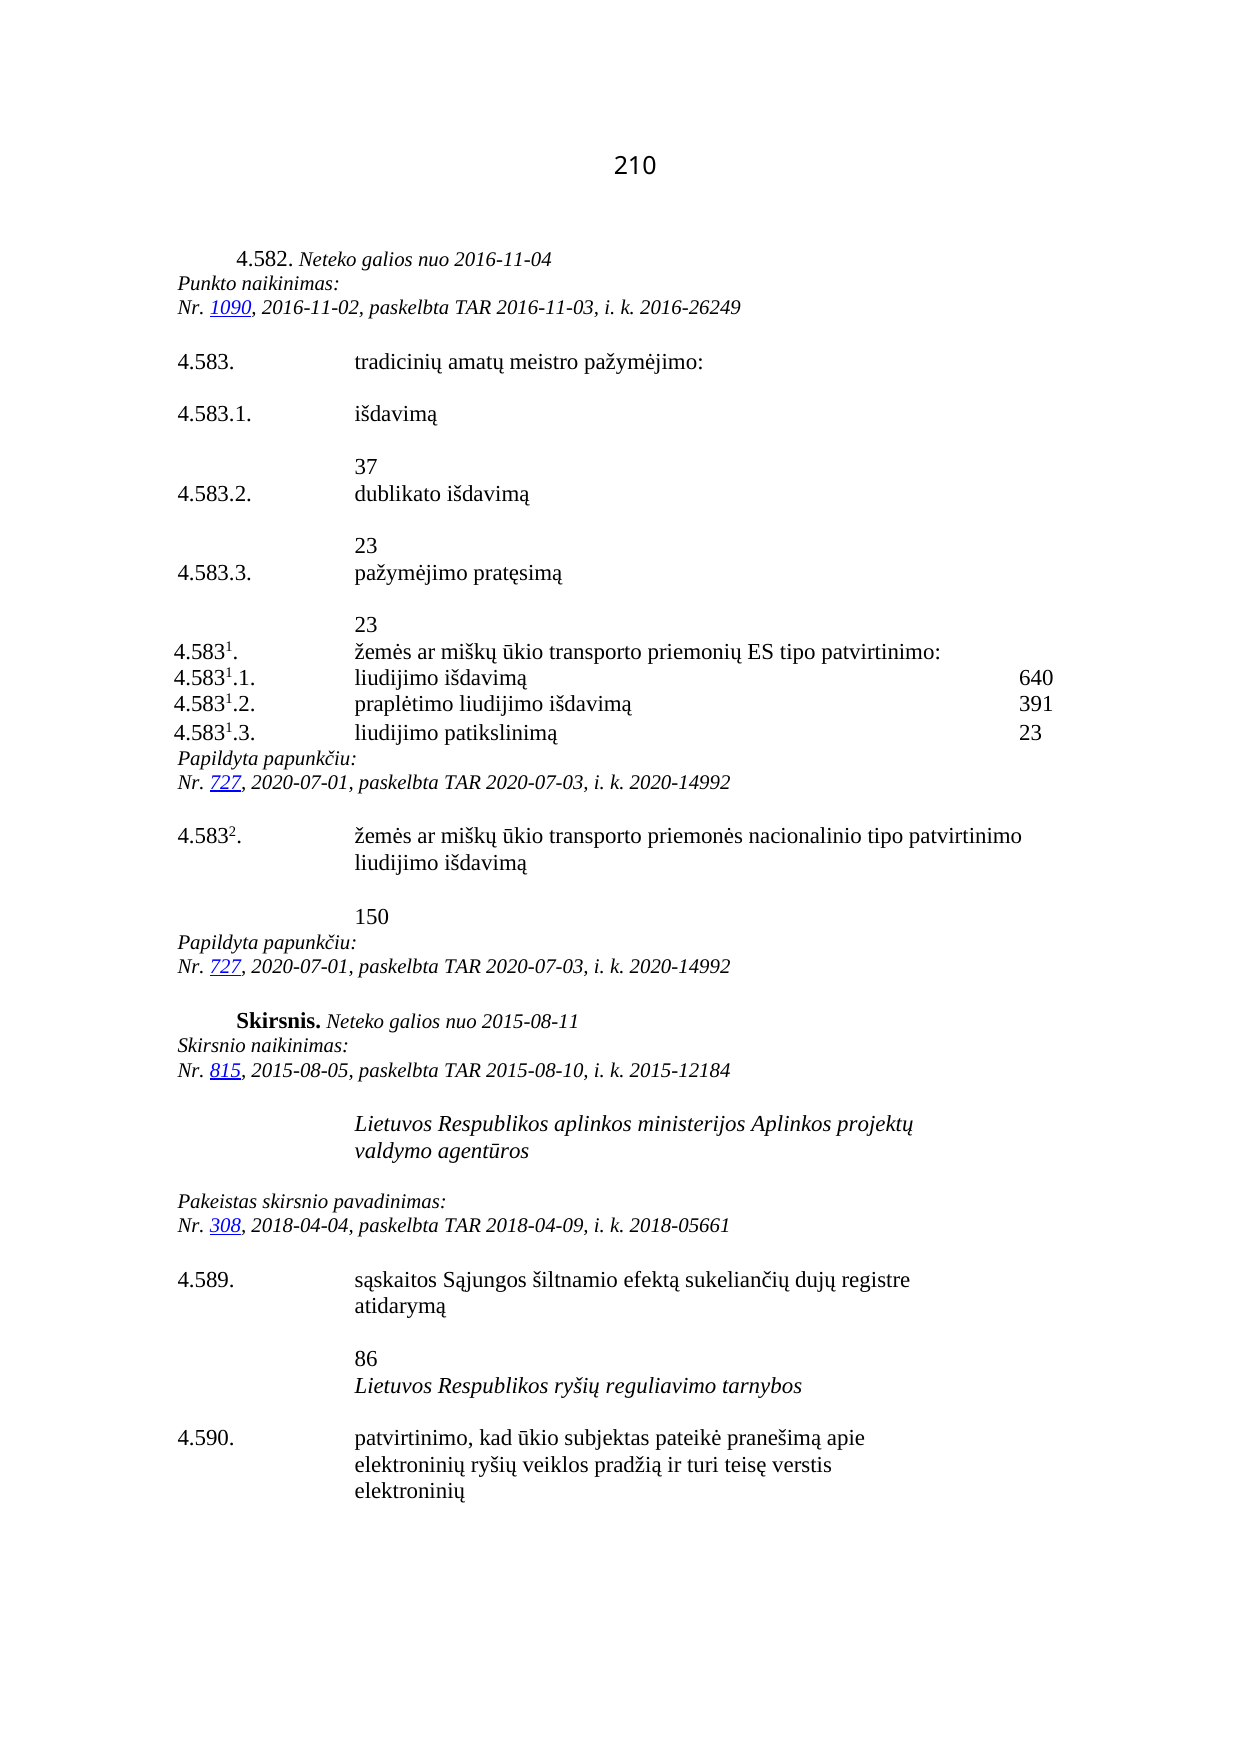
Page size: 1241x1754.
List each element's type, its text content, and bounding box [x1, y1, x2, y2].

text Nr. 815, 2015-08-05, paskelbta TAR 2015-08-10, i. k. 2015-12184 [177, 1057, 1093, 1082]
text Nr. 1090, 2016-11-02, paskelbta TAR 2016-11-03, i. k. 2016-26249 [177, 295, 1093, 319]
text Skirsnis. Neteko galios nuo 2015-08-11 [177, 1007, 1093, 1033]
text Nr. 727, 2020-07-01, paskelbta TAR 2020-07-03, i. k. 2020-14992 [177, 769, 1093, 794]
text 4.5832. žemės ar miškų ūkio transporto priemonės nacionalinio tipo patvirtinimo liudijimo išdavimą 150 [177, 822, 1034, 930]
text 4.5831.3. liudijimo patikslinimą 23 [174, 717, 1093, 746]
text 4.5831. žemės ar miškų ūkio transporto priemonių ES tipo patvirtinimo: [174, 638, 1093, 664]
text Nr. 308, 2018-04-04, paskelbta TAR 2018-04-09, i. k. 2018-05661 [177, 1213, 1093, 1237]
text 4.583.1. išdavimą 37 [177, 401, 945, 479]
text Pakeistas skirsnio pavadinimas: [177, 1189, 1093, 1213]
text Punkto naikinimas: [177, 271, 1093, 295]
text 4.5831.2. praplėtimo liudijimo išdavimą 391 [174, 690, 1093, 717]
text Lietuvos Respublikos ryšių reguliavimo tarnybos [354, 1372, 945, 1424]
text Papildyta papunkčiu: [177, 746, 1093, 769]
text Nr. 727, 2020-07-01, paskelbta TAR 2020-07-03, i. k. 2020-14992 [177, 954, 1093, 978]
text 4.582. Neteko galios nuo 2016-11-04 [177, 244, 1093, 271]
text 4.583. tradicinių amatų meistro pažymėjimo: [177, 348, 945, 401]
text atidarymą 86 [354, 1293, 945, 1372]
text Skirsnio naikinimas: [177, 1033, 1093, 1057]
text 4.5831.1. liudijimo išdavimą 640 [174, 664, 1093, 690]
text 4.589. sąskaitos Sąjungos šiltnamio efektą sukeliančių dujų registre [177, 1266, 945, 1293]
text Lietuvos Respublikos aplinkos ministerijos Aplinkos projektų valdymo agentūros [354, 1110, 945, 1189]
text 4.590. patvirtinimo, kad ūkio subjektas pateikė pranešimą apie [177, 1424, 945, 1451]
text 4.583.3. pažymėjimo pratęsimą 23 [177, 559, 945, 638]
text Papildyta papunkčiu: [177, 930, 1093, 954]
text 4.583.2. dublikato išdavimą 23 [177, 479, 945, 559]
text elektroninių ryšių veiklos pradžią ir turi teisę verstis elektroninių [354, 1451, 945, 1503]
